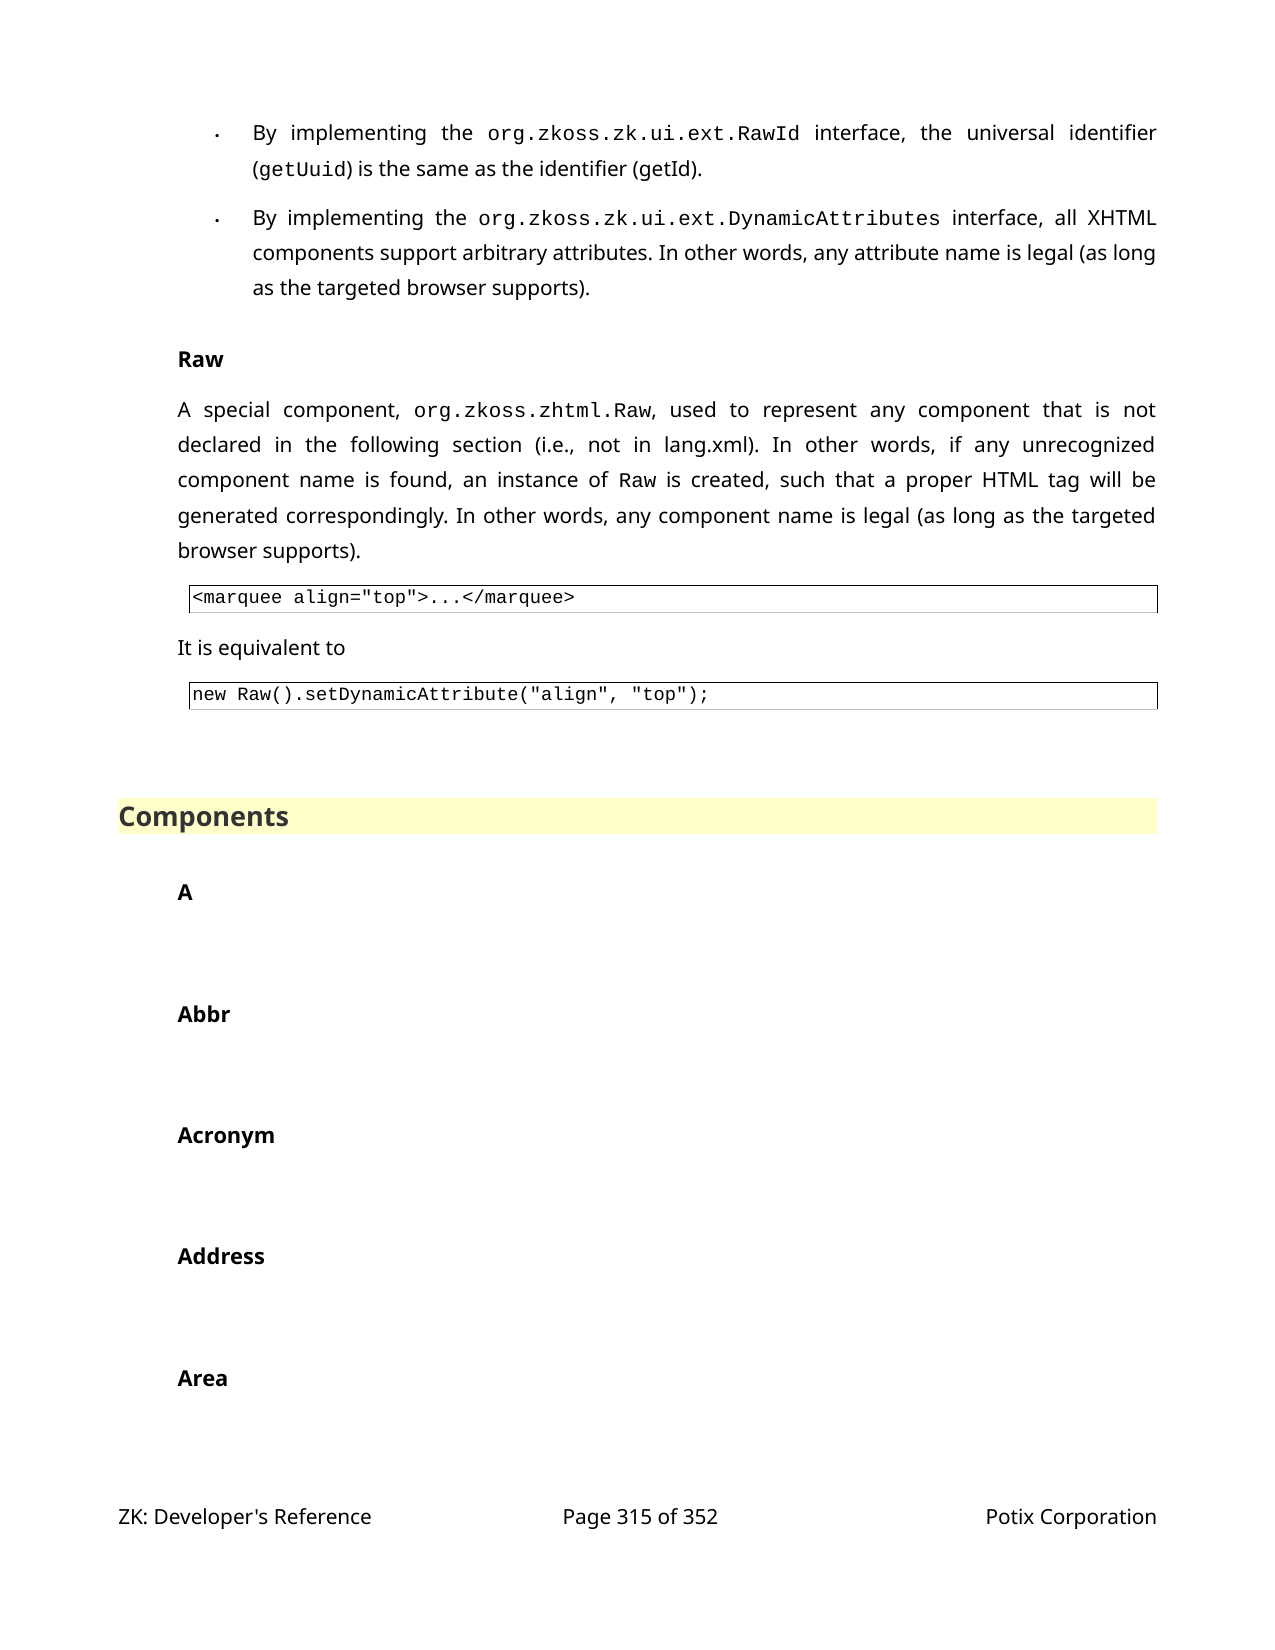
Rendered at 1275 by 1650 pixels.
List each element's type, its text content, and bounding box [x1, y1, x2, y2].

list By implementing the org.zkoss.zk.ui.ext.RawId interface, the universal identifier (getUuid) is the same as the identifier (getId). [215, 118, 1157, 182]
list By implementing the org.zkoss.zk.ui.ext.DynamicAttributes interface, all XHTML components support arbitrary attributes. In other words, any attribute name is legal (as long as the targeted browser supports). [215, 203, 1157, 302]
subtitle Address [177, 1241, 1157, 1271]
subtitle Abbr [177, 998, 1157, 1028]
subtitle A [177, 877, 1157, 907]
subtitle Acronym [177, 1120, 1157, 1150]
text A special component, org.zkoss.zhtml.Raw, used to represent any component that is not declared in the following section (i.e., not in lang.xml). In other words, if any unrecognized component name is found, an instance of Raw is created, such that a proper HTML tag will be generated correspondingly. In other words, any component name is legal (as long as the targeted browser supports). [177, 395, 1157, 564]
text new Raw().setDynamicAttribute("align", "top"); [190, 683, 1157, 709]
text It is equivalent to [177, 633, 1157, 661]
subtitle Area [177, 1362, 1157, 1392]
subtitle Components [118, 798, 1157, 834]
text <marquee align="top">...</marquee> [190, 586, 1157, 612]
subtitle Raw [177, 344, 1157, 374]
